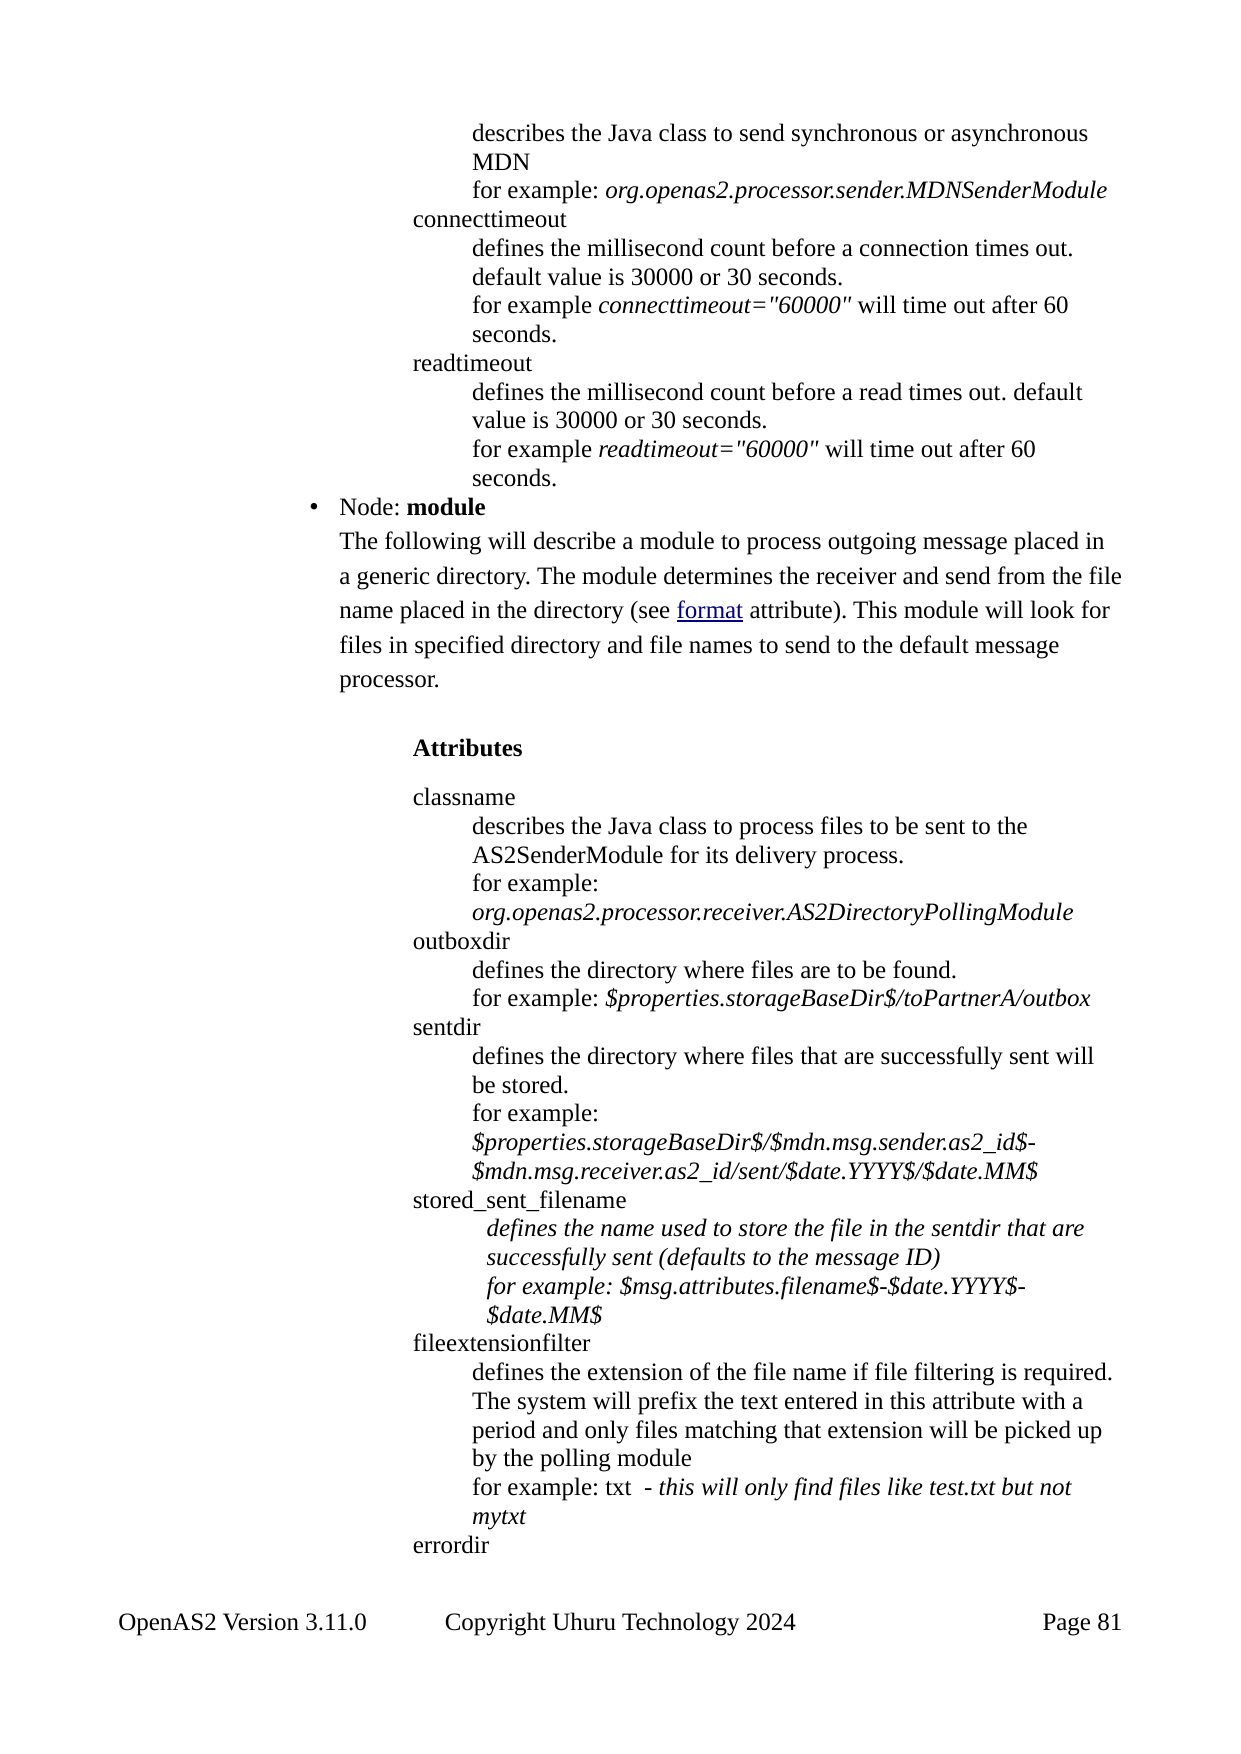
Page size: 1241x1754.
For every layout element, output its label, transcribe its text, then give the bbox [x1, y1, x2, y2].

subtitle outboxdir [383, 926, 1122, 955]
subtitle connecttimeout [383, 204, 1122, 233]
subtitle sentdir [383, 1012, 1122, 1041]
list defines the millisecond count before a connection times out. default value is 30000 or 30 seconds. for example connecttimeout="60000" will time out after 60 seconds. [442, 233, 1122, 348]
list defines the extension of the file name if file filtering is required. The system will prefix the text entered in this attribute with a period and only files matching that extension will be picked up by the polling module for example: txt - this will only find files like test.txt but not mytxt [442, 1357, 1122, 1530]
subtitle fileextensionfilter [383, 1328, 1122, 1357]
subtitle stored_sent_filename [383, 1185, 1122, 1213]
list describes the Java class to send synchronous or asynchronous MDN for example: org.openas2.processor.sender.MDNSenderModule [442, 118, 1122, 204]
list Node: module The following will describe a module to process outgoing message placed in a generic directory. The module determines the receiver and send from the file name placed in the directory (see format attribute). This module will look for files in specified directory and file names to send to the default message processor. [309, 492, 1122, 693]
list Attributes [383, 699, 1122, 762]
subtitle readtimeout [383, 348, 1122, 377]
list defines the directory where files are to be found. for example: $properties.storageBaseDir$/toPartnerA/outbox [442, 955, 1122, 1012]
subtitle classname [383, 782, 1122, 811]
list describes the Java class to process files to be sent to the AS2SenderModule for its delivery process. for example: org.openas2.processor.receiver.AS2DirectoryPollingModule [442, 811, 1122, 926]
subtitle errordir [383, 1530, 1122, 1558]
list defines the directory where files that are successfully sent will be stored. for example: $properties.storageBaseDir$/$mdn.msg.sender.as2_id$-$mdn.msg.receiver.as2_id/sent/$date.YYYY$/$date.MM$ [442, 1041, 1122, 1185]
list defines the millisecond count before a read times out. default value is 30000 or 30 seconds. for example readtimeout="60000" will time out after 60 seconds. [442, 377, 1122, 492]
list defines the name used to store the file in the sentdir that are successfully sent (defaults to the message ID) for example: $msg.attributes.filename$-$date.YYYY$-$date.MM$ [457, 1213, 1122, 1328]
